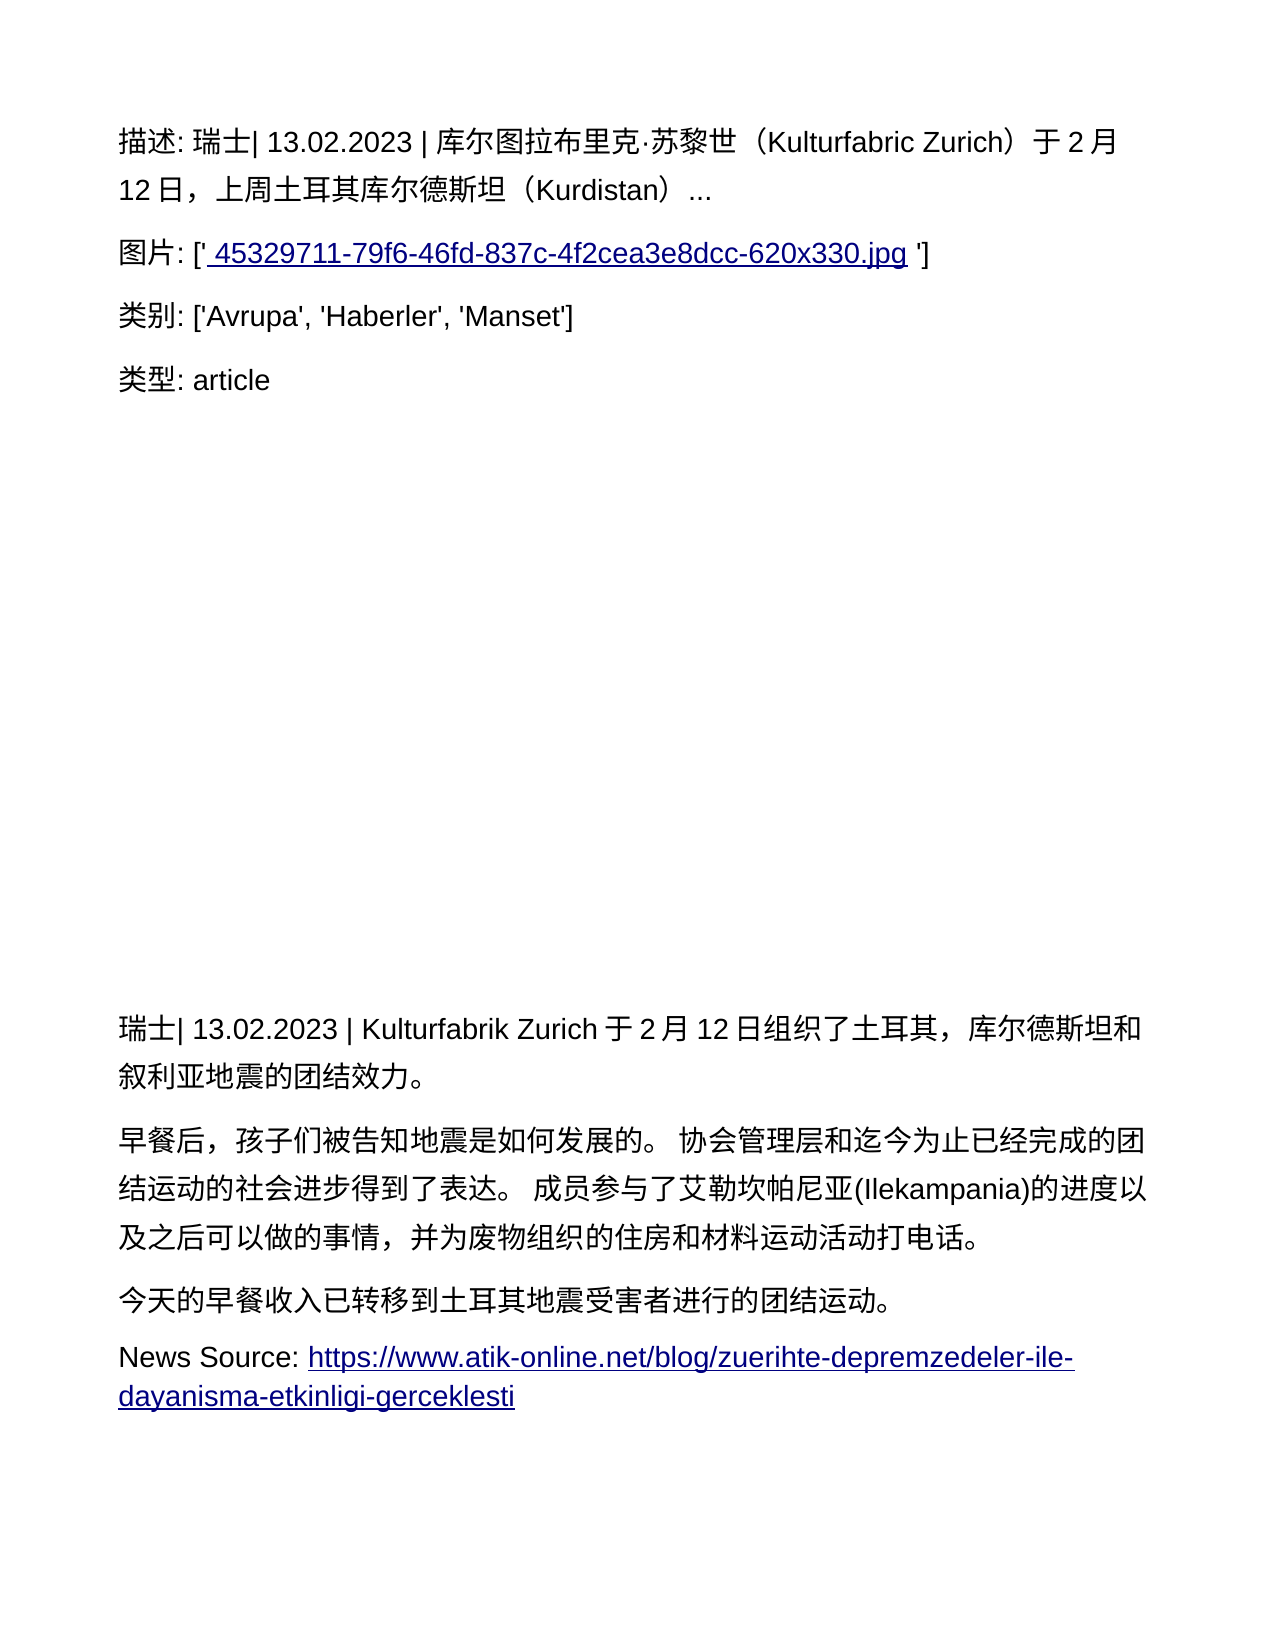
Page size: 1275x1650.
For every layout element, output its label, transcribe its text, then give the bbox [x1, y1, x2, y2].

text 瑞士| 13.02.2023 | Kulturfabrik Zurich于2月12日组织了土耳其，库尔德斯坦和叙利亚地震的团结效力。 [118, 419, 1157, 1096]
text 早餐后，孩子们被告知地震是如何发展的。 协会管理层和迄今为止已经完成的团结运动的社会进步得到了表达。 成员参与了艾勒坎帕尼亚(Ilekampania)的进度以及之后可以做的事情，并为废物组织的住房和材料运动活动打电话。 [118, 1117, 1157, 1257]
text 类型: article [118, 356, 1157, 398]
text 类别: ['Avrupa', 'Haberler', 'Manset'] [118, 293, 1157, 335]
text 图片: [' 45329711-79f6-46fd-837c-4f2cea3e8dcc-620x330.jpg '] [118, 230, 1157, 272]
text News Source: https://www.atik-online.net/blog/zuerihte-depremzedeler-ile-dayanisma-etkinligi-gerceklesti [118, 1341, 1157, 1413]
text 描述: 瑞士| 13.02.2023 | 库尔图拉布里克·苏黎世（Kulturfabric Zurich）于2月12日，上周土耳其库尔德斯坦（Kurdistan）... [118, 118, 1157, 209]
text 今天的早餐收入已转移到土耳其地震受害者进行的团结运动。 [118, 1277, 1157, 1320]
